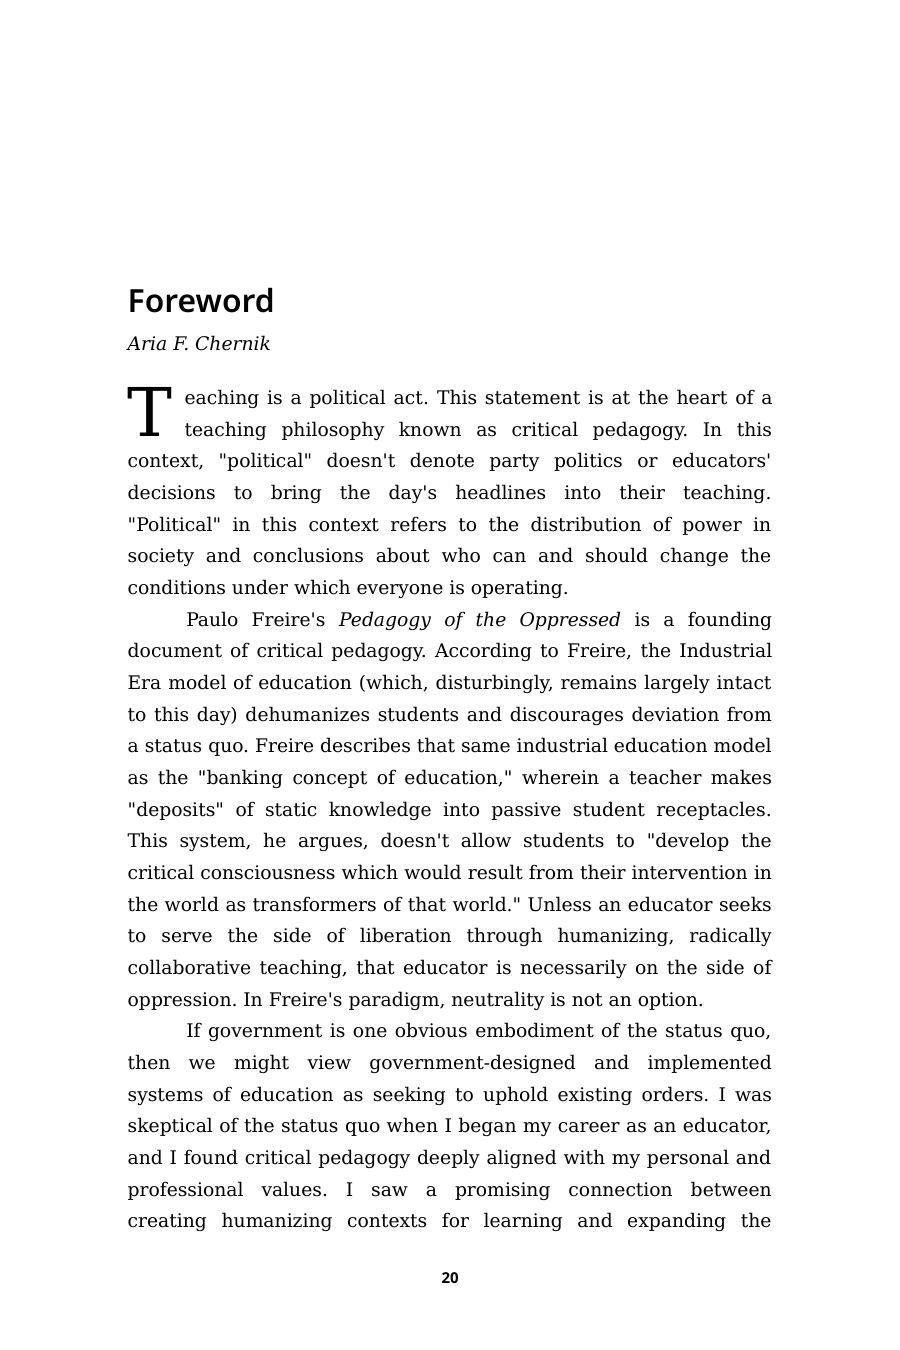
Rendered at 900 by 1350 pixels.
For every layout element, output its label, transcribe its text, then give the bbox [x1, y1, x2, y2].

text Aria F. Chernik [127, 333, 772, 354]
subtitle Foreword [127, 283, 772, 320]
text Teaching is a political act. This statement is at the heart of a teaching philosophy known as critical pedagogy. In this context, "political" doesn't denote party politics or educators' decisions to bring the day's headlines into their teaching. "Political" in this context refers to the distribution of power in society and conclusions about who can and should change the conditions under which everyone is operating. [127, 387, 772, 599]
text Paulo Freire's Pedagogy of the Oppressed is a founding document of critical pedagogy. According to Freire, the Industrial Era model of education (which, disturbingly, remains largely intact to this day) dehumanizes students and discourages deviation from a status quo. Freire describes that same industrial education model as the "banking concept of education," wherein a teacher makes "deposits" of static knowledge into passive student receptacles. This system, he argues, doesn't allow students to "develop the critical consciousness which would result from their intervention in the world as transformers of that world." Unless an educator seeks to serve the side of liberation through humanizing, radically collaborative teaching, that educator is necessarily on the side of oppression. In Freire's paradigm, neutrality is not an option. [127, 608, 772, 1010]
text If government is one obvious embodiment of the status quo, then we might view government-designed and implemented systems of education as seeking to uphold existing orders. I was skeptical of the status quo when I began my career as an educator, and I found critical pedagogy deeply aligned with my personal and professional values. I saw a promising connection between creating humanizing contexts for learning and expanding the [127, 1020, 772, 1232]
